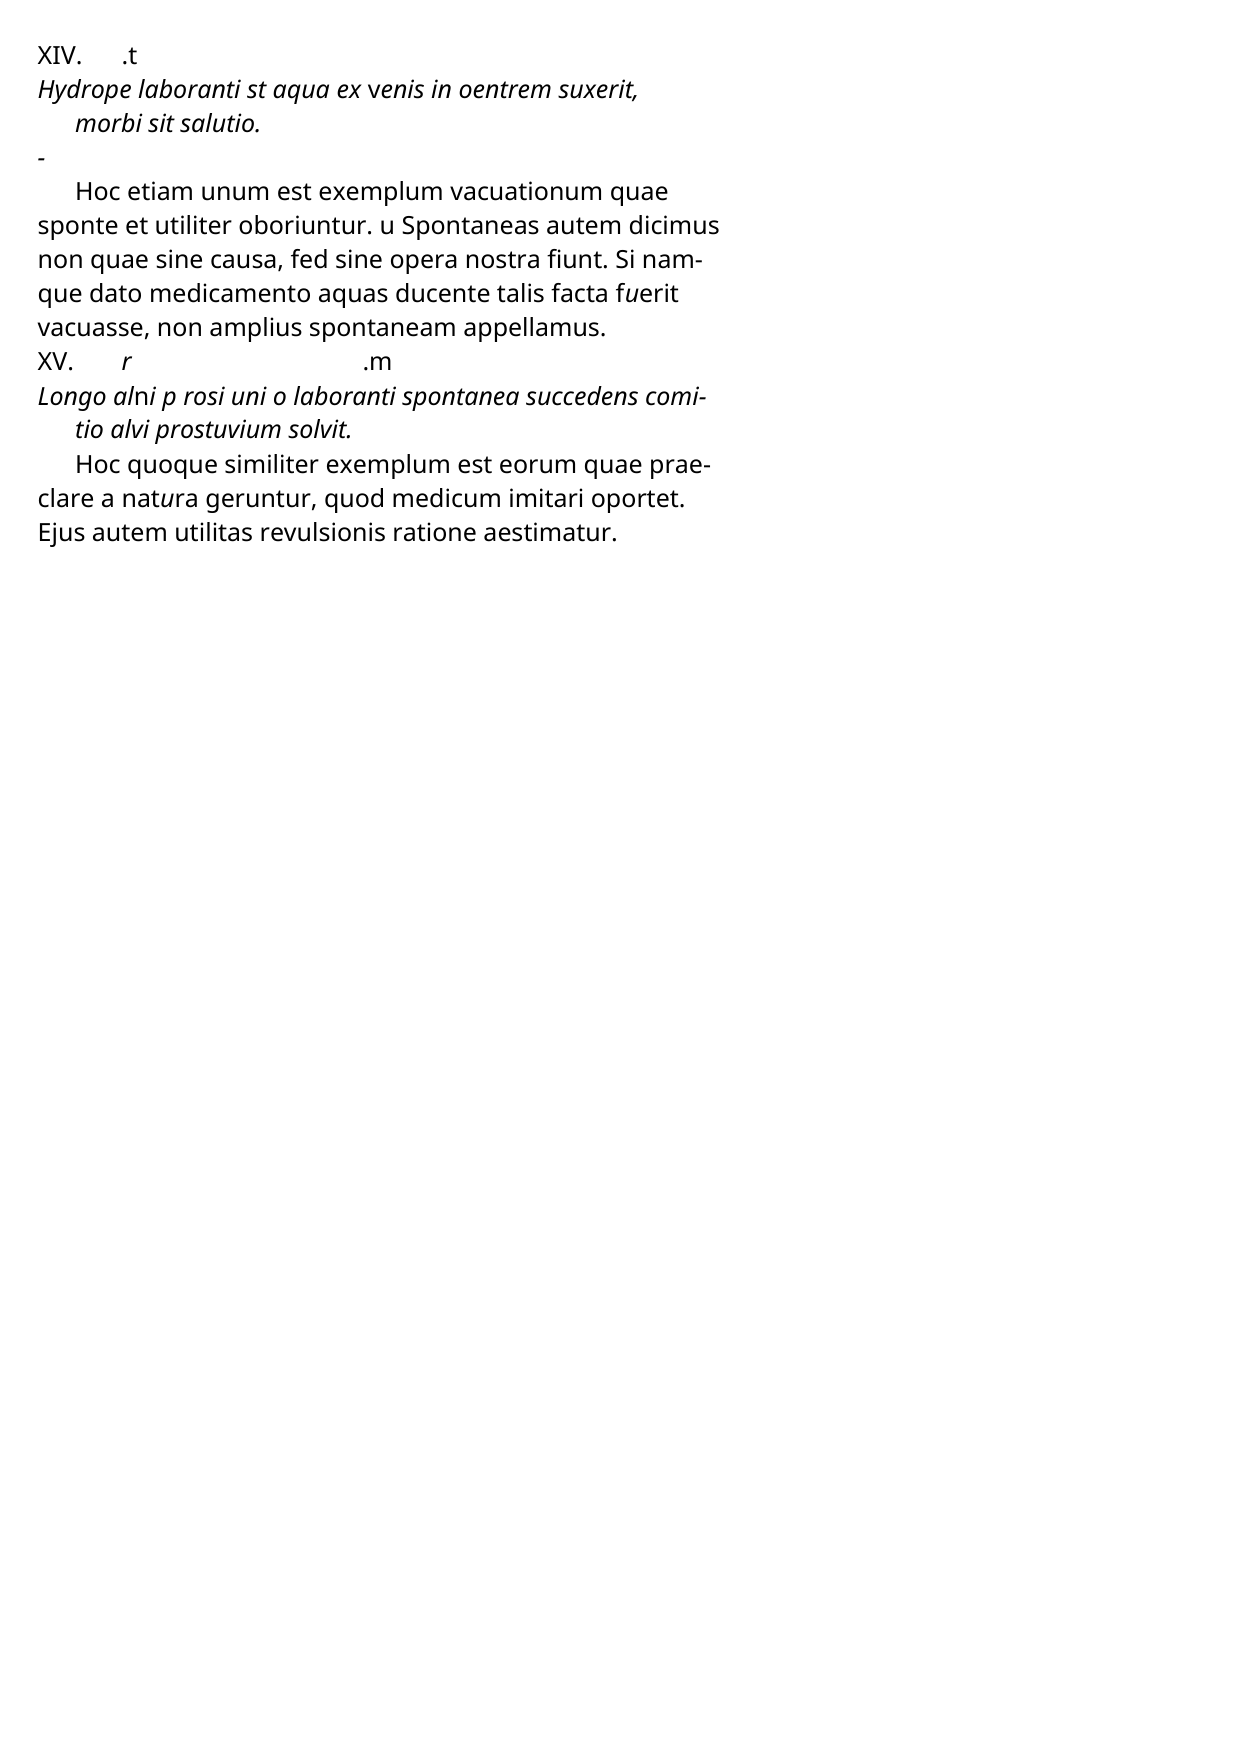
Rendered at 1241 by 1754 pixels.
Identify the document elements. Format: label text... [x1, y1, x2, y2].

text Hoc quoque similiter exemplum est eorum quae prae- clare a natura geruntur, quod medicum imitari oportet. Ejus autem utilitas revulsionis ratione aestimatur. [37, 446, 1203, 548]
text XIV. .t [37, 37, 1203, 72]
text Hydrope laboranti st aqua ex venis in oentrem suxerit, morbi sit salutio. [37, 72, 1203, 140]
text - [37, 140, 1203, 174]
text Longo alni p rosi uni o laboranti spontanea succedens comi- tio alvi prostuvium solvit. [37, 378, 1203, 446]
text XV. r .m [37, 344, 1203, 378]
text Hoc etiam unum est exemplum vacuationum quae sponte et utiliter oboriuntur. u Spontaneas autem dicimus non quae sine causa, fed sine opera nostra fiunt. Si nam- que dato medicamento aquas ducente talis facta fuerit vacuasse, non amplius spontaneam appellamus. [37, 174, 1203, 344]
